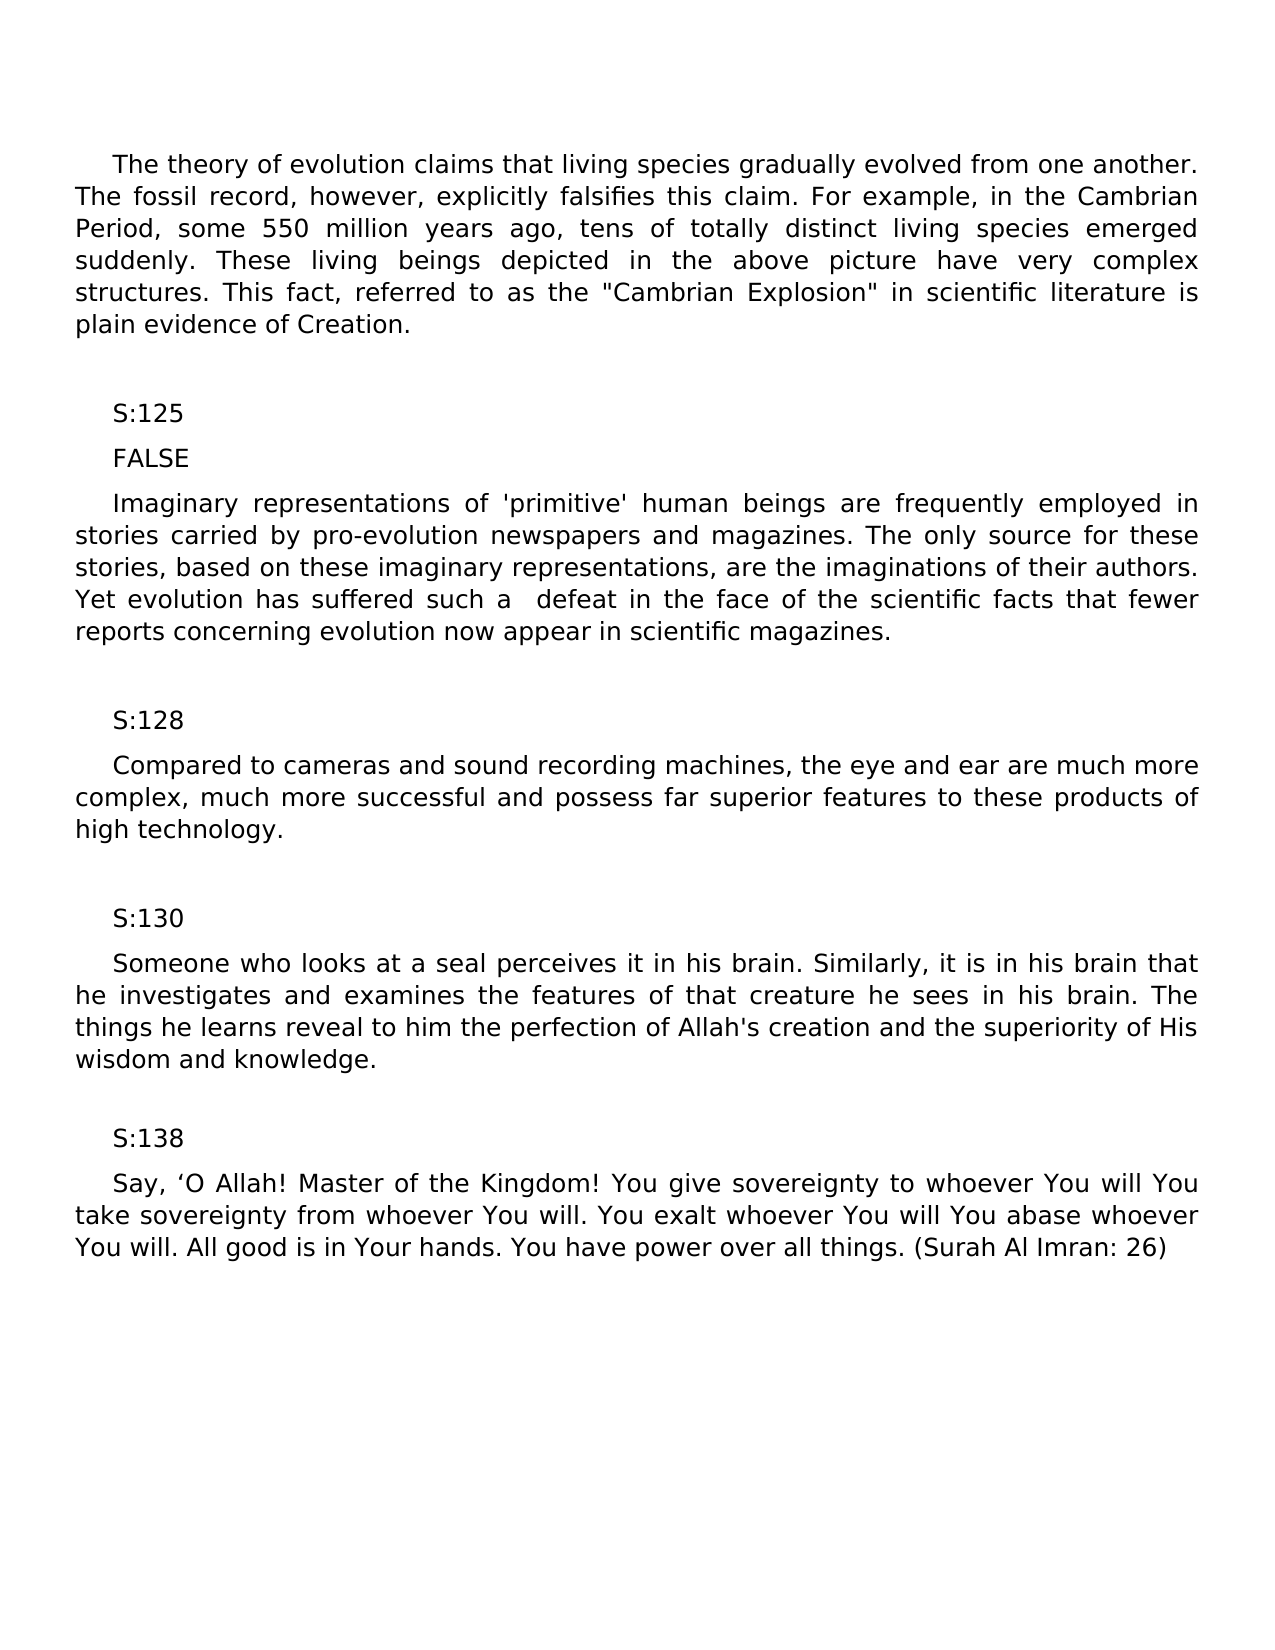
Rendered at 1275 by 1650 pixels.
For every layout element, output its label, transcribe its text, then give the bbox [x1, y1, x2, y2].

text S:138 [75, 1125, 1200, 1154]
text S:125 [75, 399, 1200, 429]
text Someone who looks at a seal perceives it in his brain. Similarly, it is in his brain that he investigates and examines the features of that creature he sees in his brain. The things he learns reveal to him the perfection of Allah's creation and the superiority of His wisdom and knowledge. [75, 949, 1200, 1074]
text Imaginary representations of 'primitive' human beings are frequently employed in stories carried by pro-evolution newspapers and magazines. The only source for these stories, based on these imaginary representations, are the imaginations of their authors. Yet evolution has suffered such a­ defeat in the face of the scientific facts that fewer reports concerning evolution now appear in scientific magazines. [75, 489, 1200, 646]
text S:130 [75, 904, 1200, 933]
text Say, ‘O Allah! Master of the Kingdom! You give sovereignty to whoever You will You take sovereignty from whoever You will. You exalt whoever You will You abase whoever You will. All good is in Your hands. You have power over all things. (Surah Al Imran: 26) [75, 1169, 1200, 1263]
text Compared to cameras and sound recording machines, the eye and ear are much more complex, much more successful and possess far superior features to these products of high technology. [75, 751, 1200, 844]
text S:128 [75, 706, 1200, 735]
text The theory of evolution claims that living species gradually evolved from one another. The fossil record, however, explicitly falsifies this claim. For example, in the Cambrian Period, some 550 million years ago, tens of totally distinct living species emerged suddenly. These living beings depicted in the above picture have very complex structures. This fact, referred to as the "Cambrian Explosion" in scientific literature is plain evidence of Creation. [75, 150, 1200, 339]
text FALSE [75, 444, 1200, 473]
